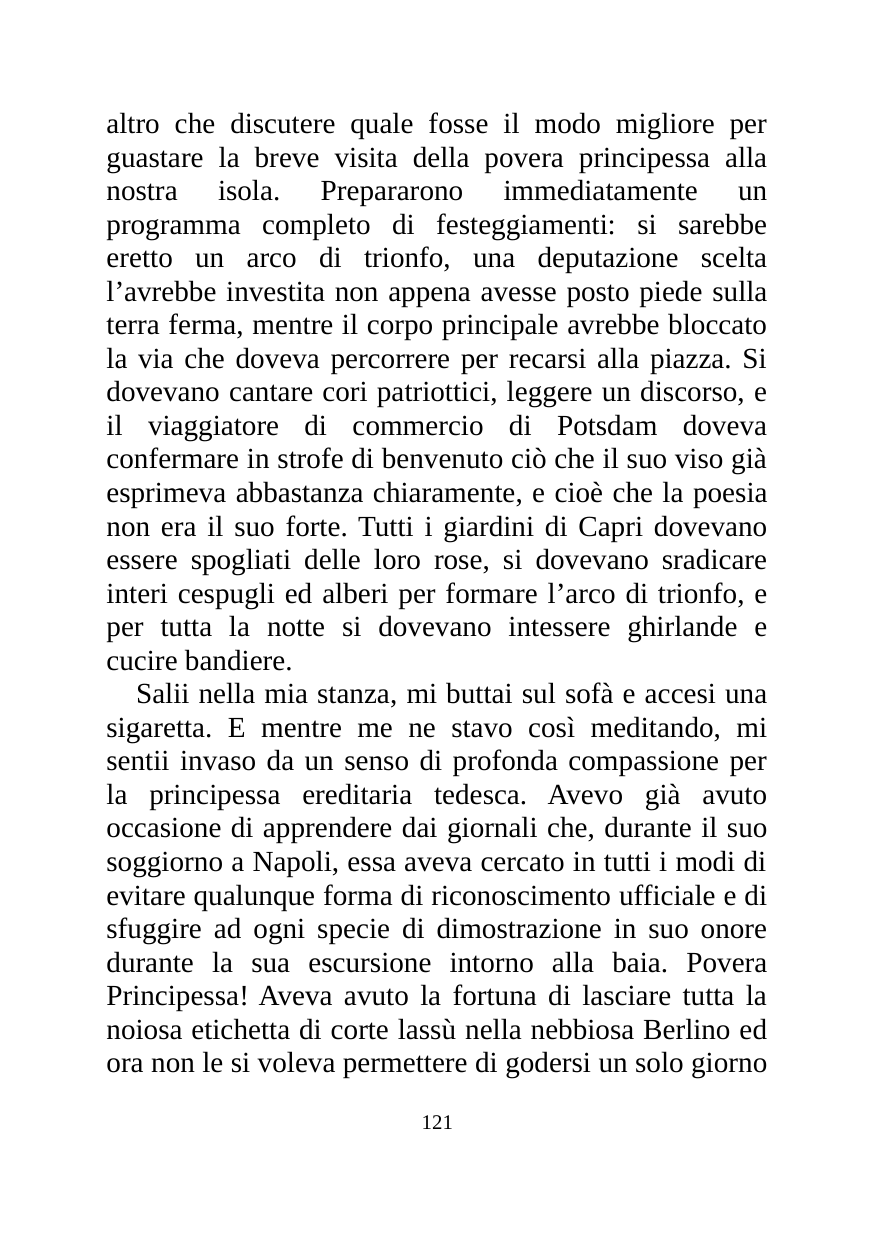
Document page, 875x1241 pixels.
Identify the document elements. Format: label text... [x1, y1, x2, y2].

text altro che discutere quale fosse il modo migliore per guastare la breve visita della povera principessa alla nostra isola. Prepararono immediatamente un programma completo di festeggiamenti: si sarebbe eretto un arco di trionfo, una deputazione scelta l’avrebbe investita non appena avesse posto piede sulla terra ferma, mentre il corpo principale avrebbe bloccato la via che doveva percorrere per recarsi alla piazza. Si dovevano cantare cori patriottici, leggere un discorso, e il viaggiatore di commercio di Potsdam doveva confermare in strofe di benvenuto ciò che il suo viso già esprimeva abbastanza chiaramente, e cioè che la poesia non era il suo forte. Tutti i giardini di Capri dovevano essere spogliati delle loro rose, si dovevano sradicare interi cespugli ed alberi per formare l’arco di trionfo, e per tutta la notte si dovevano intessere ghirlande e cucire bandiere. [106, 106, 768, 676]
text Salii nella mia stanza, mi buttai sul sofà e accesi una sigaretta. E mentre me ne stavo così meditando, mi sentii invaso da un senso di profonda compassione per la principessa ereditaria tedesca. Avevo già avuto occasione di apprendere dai giornali che, durante il suo soggiorno a Napoli, essa aveva cercato in tutti i modi di evitare qualunque forma di riconoscimento ufficiale e di sfuggire ad ogni specie di dimostrazione in suo onore durante la sua escursione intorno alla baia. Povera Principessa! Aveva avuto la fortuna di lasciare tutta la noiosa etichetta di corte lassù nella nebbiosa Berlino ed ora non le si voleva permettere di godersi un solo giorno [106, 676, 768, 1079]
